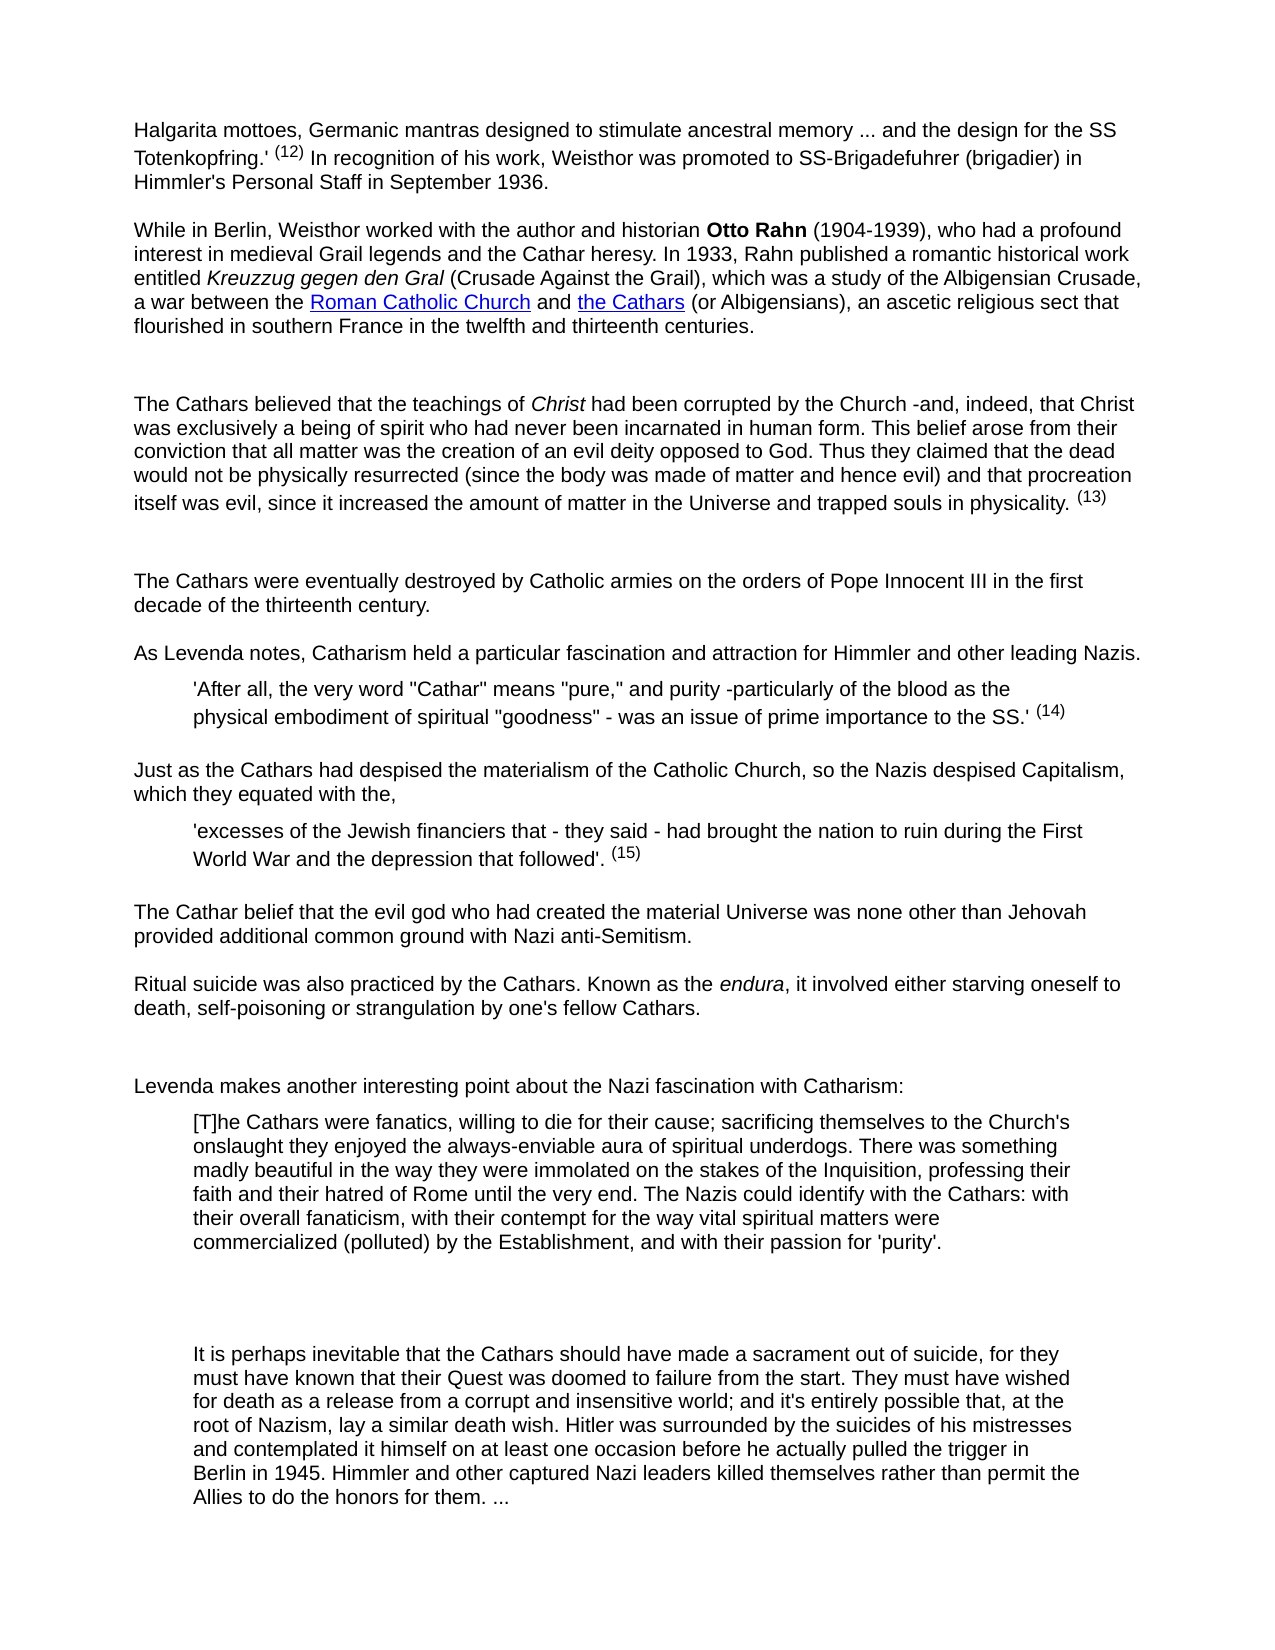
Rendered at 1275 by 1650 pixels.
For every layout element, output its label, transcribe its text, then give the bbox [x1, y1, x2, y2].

text 'After all, the very word "Cathar" means "pure," and purity -particularly of the blood as the physical embodiment of spiritual "goodness" - was an issue of prime importance to the SS.' (14) [193, 677, 1088, 729]
text The Cathar belief that the evil god who had created the material Universe was none other than Jehovah provided additional common ground with Nazi anti-Semitism. Ritual suicide was also practiced by the Cathars. Known as the endura, it involved either starving oneself to death, self-poisoning or strangulation by one's fellow Cathars. [134, 900, 1147, 1020]
text The Cathars believed that the teachings of Christ had been corrupted by the Church -and, indeed, that Christ was exclusively a being of spirit who had never been incarnated in human form. This belief arose from their conviction that all matter was the creation of an evil deity opposed to God. Thus they claimed that the dead would not be physically resurrected (since the body was made of matter and hence evil) and that procreation itself was evil, since it increased the amount of matter in the Universe and trapped souls in physicality. (13) [134, 391, 1147, 515]
text [T]he Cathars were fanatics, willing to die for their cause; sacrificing themselves to the Church's onslaught they enjoyed the always-enviable aura of spiritual underdogs. There was something madly beautiful in the way they were immolated on the stakes of the Inquisition, professing their faith and their hatred of Rome until the very end. The Nazis could identify with the Cathars: with their overall fanaticism, with their contempt for the way vital spiritual matters were commercialized (polluted) by the Establishment, and with their passion for 'purity'. [193, 1110, 1088, 1254]
text 'excesses of the Jewish financiers that - they said - had brought the nation to ruin during the First World War and the depression that followed'. (15) [193, 819, 1088, 871]
text The Cathars were eventually destroyed by Catholic armies on the orders of Pope Innocent III in the first decade of the thirteenth century. As Levenda notes, Catharism held a particular fascination and attraction for Himmler and other leading Nazis. [134, 569, 1147, 664]
text Just as the Cathars had despised the materialism of the Catholic Church, so the Nazis despised Capitalism, which they equated with the, [134, 758, 1147, 806]
text Halgarita mottoes, Germanic mantras designed to stimulate ancestral memory ... and the design for the SS Totenkopfring.' (12) In recognition of his work, Weisthor was promoted to SS-Brigadefuhrer (brigadier) in Himmler's Personal Staff in September 1936. While in Berlin, Weisthor worked with the author and historian Otto Rahn (1904-1939), who had a profound interest in medieval Grail legends and the Cathar heresy. In 1933, Rahn published a romantic historical work entitled Kreuzzug gegen den Gral (Crusade Against the Grail), which was a study of the Albigensian Crusade, a war between the Roman Catholic Church and the Cathars (or Albigensians), an ascetic religious sect that flourished in southern France in the twelfth and thirteenth centuries. [134, 118, 1147, 338]
text It is perhaps inevitable that the Cathars should have made a sacrament out of suicide, for they must have known that their Quest was doomed to failure from the start. They must have wished for death as a release from a corrupt and insensitive world; and it's entirely possible that, at the root of Nazism, lay a similar death wish. Hitler was surrounded by the suicides of his mistresses and contemplated it himself on at least one occasion before he actually pulled the trigger in Berlin in 1945. Himmler and other captured Nazi leaders killed themselves rather than permit the Allies to do the honors for them. ... [193, 1341, 1088, 1509]
text Levenda makes another interesting point about the Nazi fascination with Catharism: [134, 1073, 1147, 1097]
